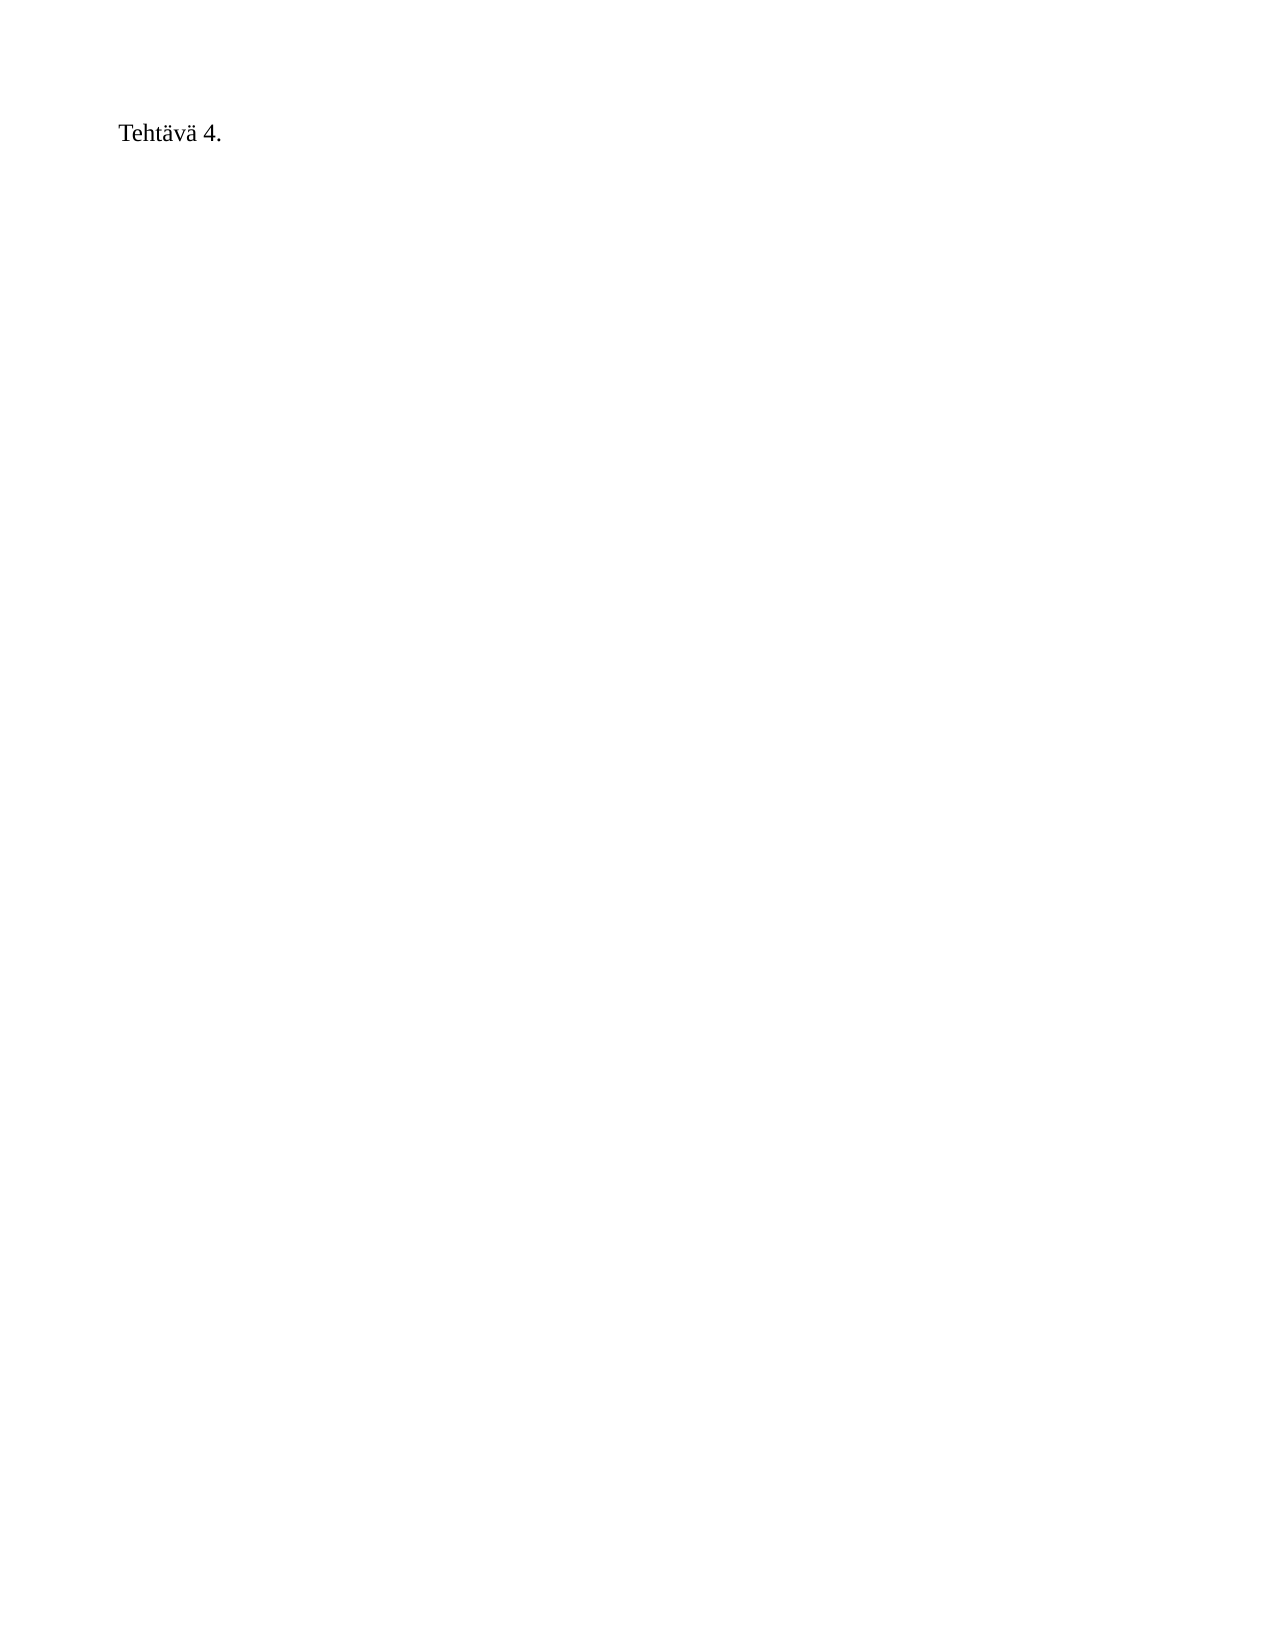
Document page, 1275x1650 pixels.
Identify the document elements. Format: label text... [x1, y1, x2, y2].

text Tehtävä 4. [118, 118, 1157, 147]
